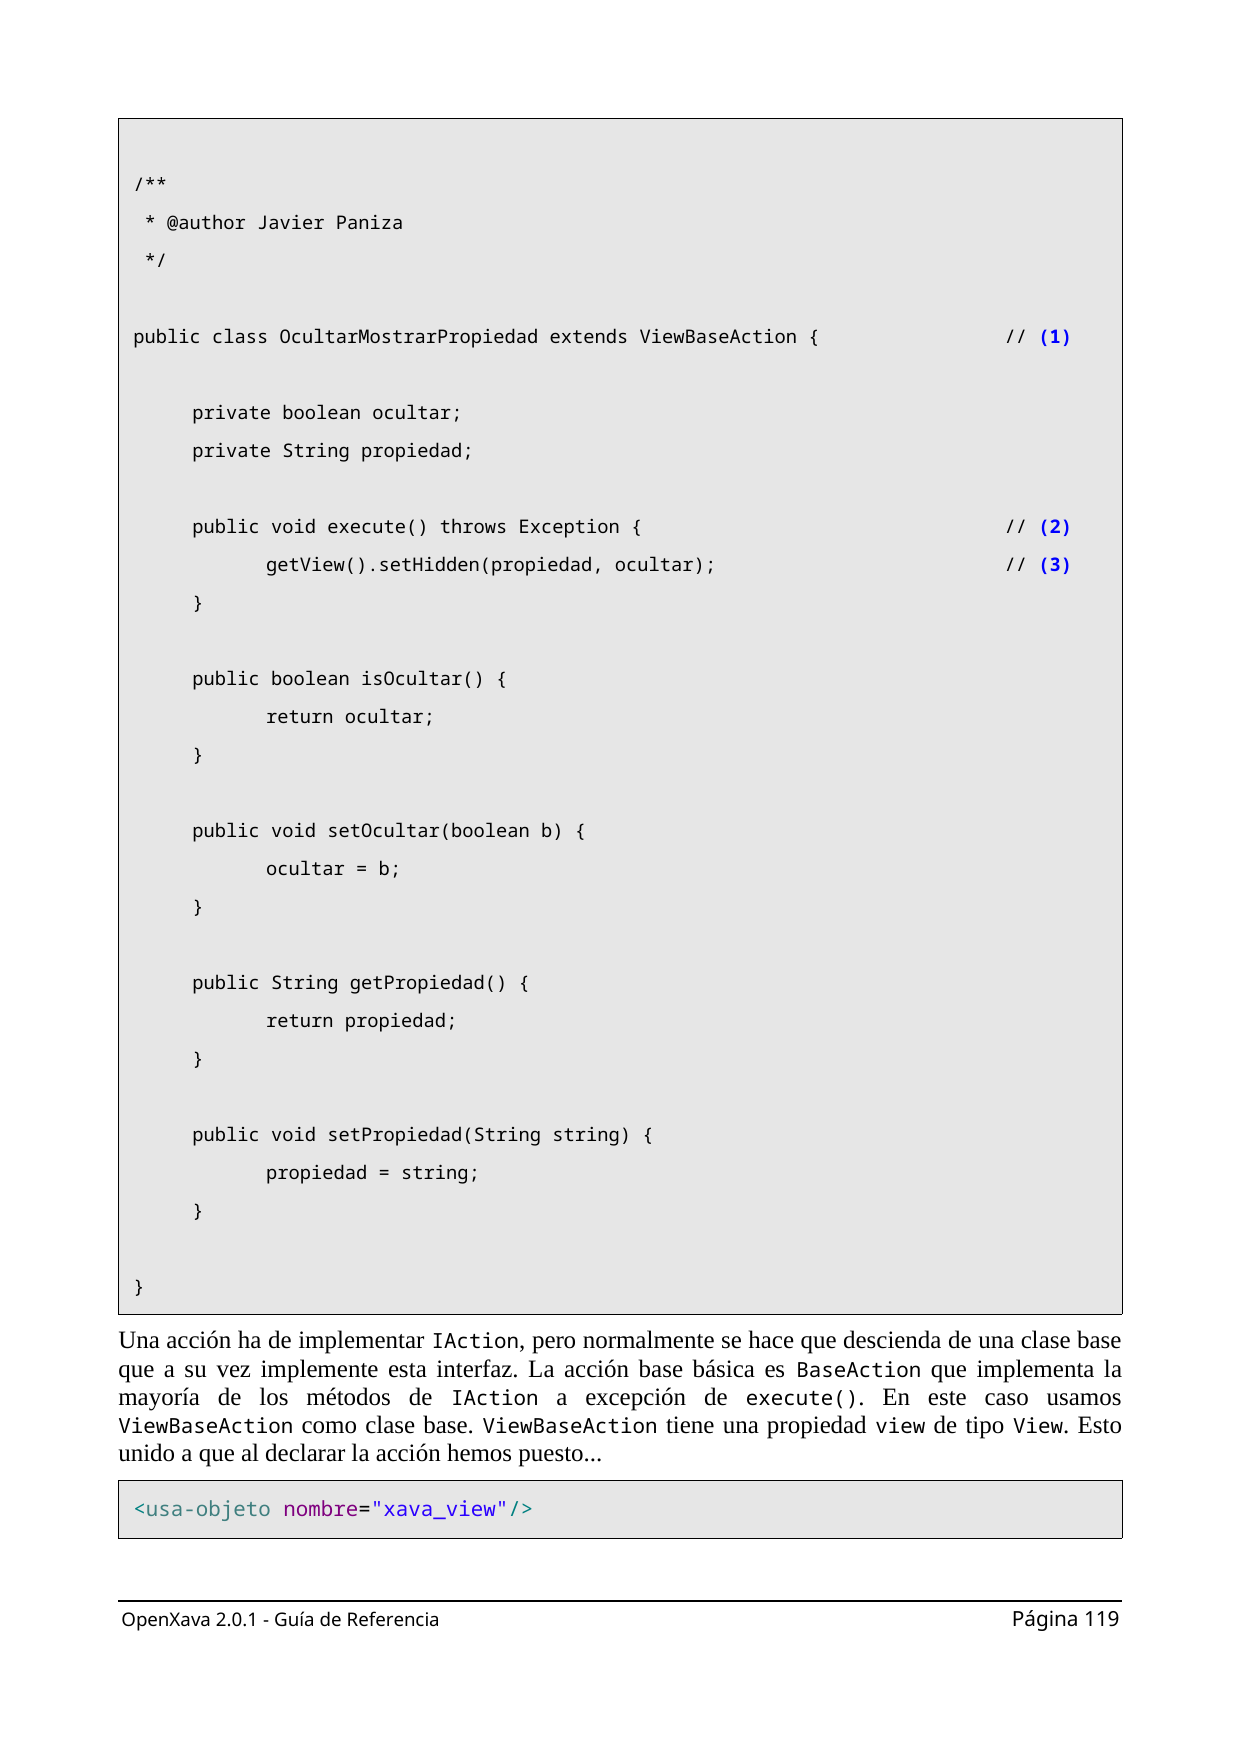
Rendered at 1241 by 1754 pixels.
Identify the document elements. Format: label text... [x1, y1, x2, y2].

text propiedad = string; [119, 1145, 1122, 1183]
text } [119, 726, 1122, 764]
text return propiedad; [119, 993, 1122, 1031]
text Una acción ha de implementar IAction, pero normalmente se hace que descienda de una clase base que a su vez implemente esta interfaz. La acción base básica es BaseAction que implementa la mayoría de los métodos de IAction a excepción de execute(). En este caso usamos ViewBaseAction como clase base. ViewBaseAction tiene una propiedad view de tipo View. Esto unido a que al declarar la acción hemos puesto... [118, 1327, 1122, 1467]
text public void setOcultar(boolean b) { [119, 802, 1122, 841]
text ocultar = b; [119, 841, 1122, 878]
text * @author Javier Paniza [119, 194, 1122, 232]
text public void setPropiedad(String string) { [119, 1107, 1122, 1145]
text getView().setHidden(propiedad, ocultar); // (3) [119, 536, 1122, 574]
text } [119, 574, 1122, 612]
text public void execute() throws Exception { // (2) [119, 498, 1122, 536]
text } [119, 1031, 1122, 1069]
text return ocultar; [119, 688, 1122, 726]
text } [119, 1183, 1122, 1221]
text private boolean ocultar; [119, 384, 1122, 422]
text } [119, 878, 1122, 917]
text public String getPropiedad() { [119, 954, 1122, 993]
text } [119, 1259, 1122, 1314]
text public class OcultarMostrarPropiedad extends ViewBaseAction { // (1) [119, 308, 1122, 346]
text <usa-objeto nombre="xava_view"/> [119, 1481, 1122, 1538]
text /** [119, 156, 1122, 194]
text */ [119, 232, 1122, 270]
text public boolean isOcultar() { [119, 650, 1122, 688]
text private String propiedad; [119, 422, 1122, 460]
